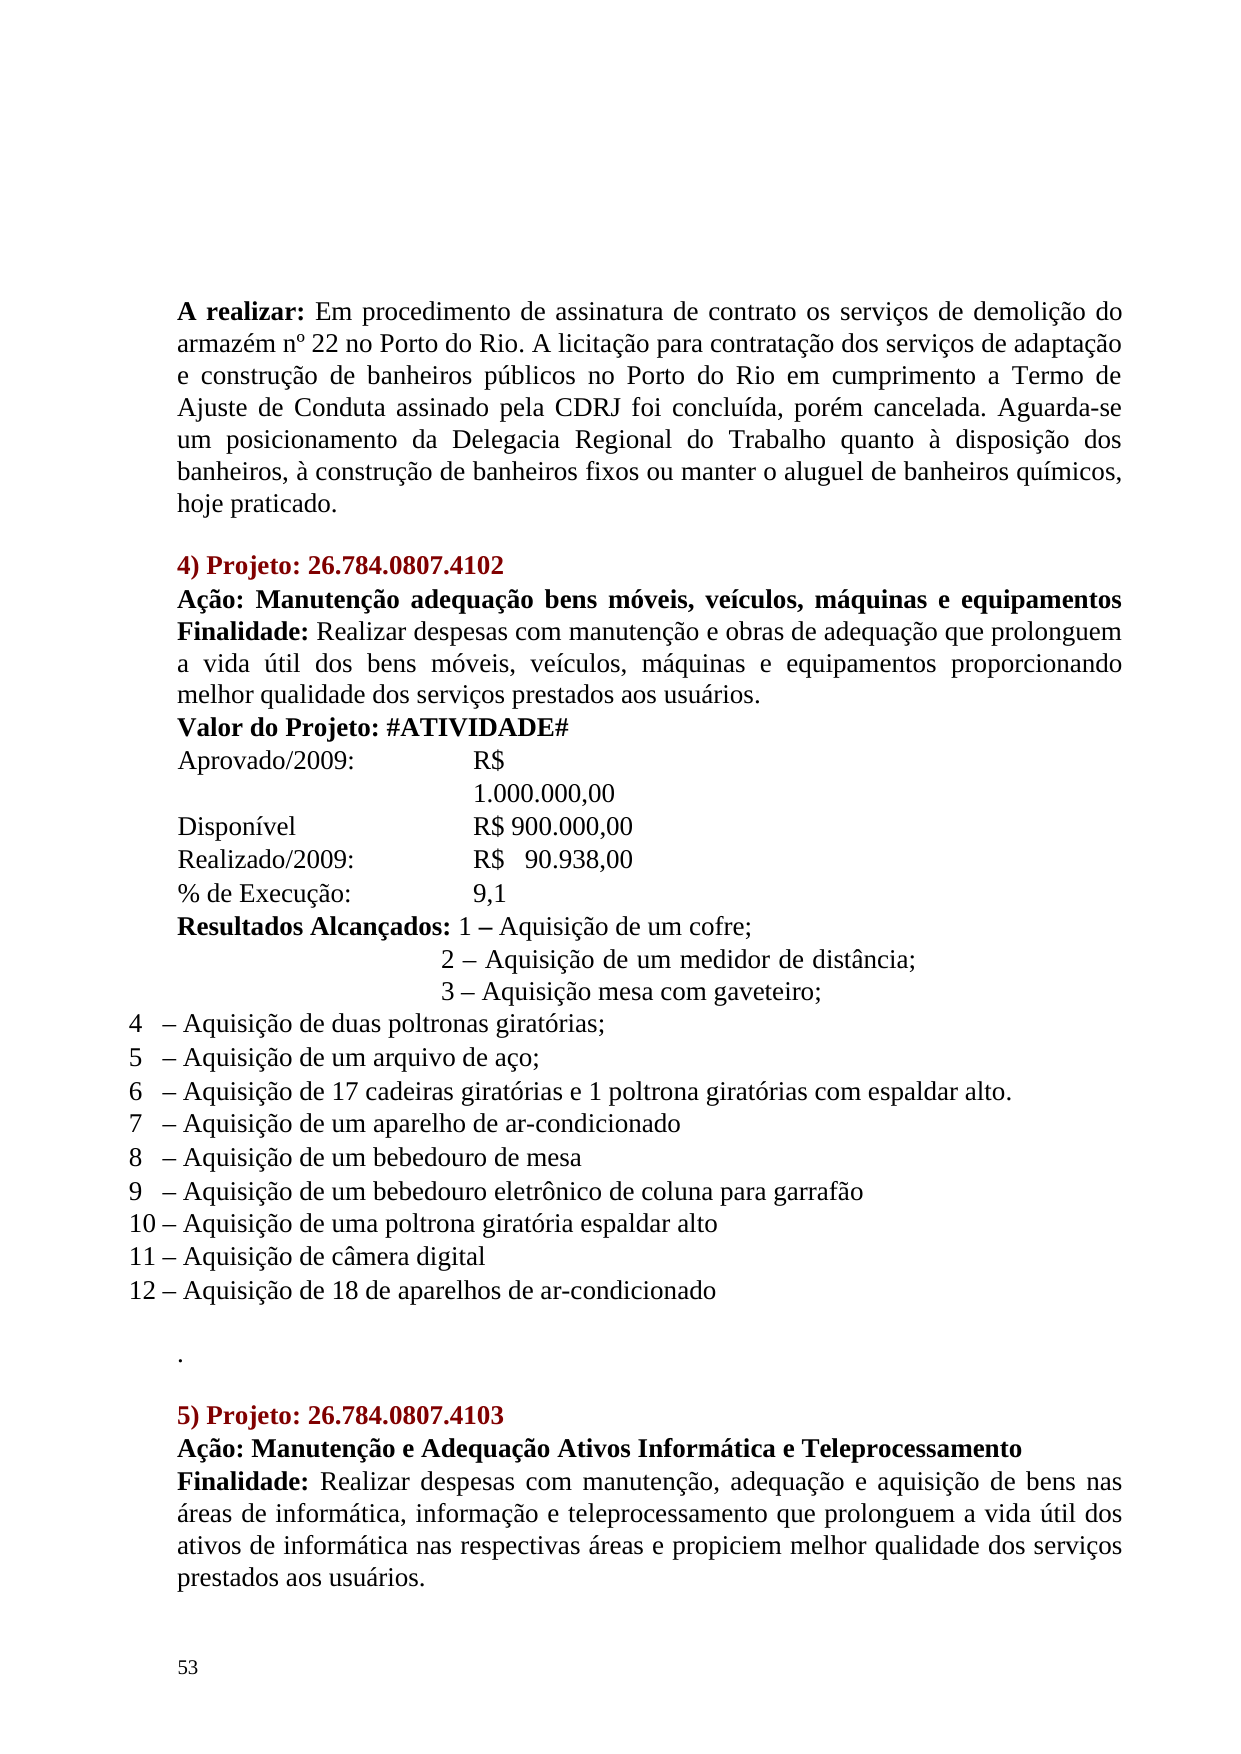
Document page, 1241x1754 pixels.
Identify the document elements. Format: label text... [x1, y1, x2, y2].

list – Aquisição de um arquivo de aço; [129, 1041, 1123, 1072]
table_cell Realizado/2009: [177, 844, 473, 877]
table_cell Disponível [177, 810, 473, 843]
text . [177, 1337, 1123, 1368]
list – Aquisição de 18 de aparelhos de ar-condicionado [129, 1274, 1123, 1305]
text 5) Projeto: 26.784.0807.4103 [177, 1399, 1142, 1430]
subtitle Ação: Manutenção e Adequação Ativos Informática e Teleprocessamento [177, 1432, 1133, 1463]
list – Aquisição de duas poltronas giratórias; [129, 1007, 1123, 1038]
text 4) Projeto: 26.784.0807.4102 [177, 549, 1142, 581]
table_cell % de Execução: [177, 877, 473, 910]
table_header Aprovado/2009: [177, 744, 473, 810]
text Finalidade: Realizar despesas com manutenção, adequação e aquisição de bens nas áreas de informática, informação e teleprocessamento que prolonguem a vida útil dos ativos de informática nas respectivas áreas e propiciem melhor qualidade dos serviços prestados aos usuários. [177, 1466, 1123, 1593]
list – Aquisição de 17 cadeiras giratórias e 1 poltrona giratórias com espaldar alto. [129, 1076, 1123, 1107]
table_cell R$ 90.938,00 [473, 844, 653, 877]
list – Aquisição de câmera digital [129, 1240, 1123, 1271]
text A realizar: Em procedimento de assinatura de contrato os serviços de demolição do armazém nº 22 no Porto do Rio. A licitação para contratação dos serviços de adaptação e construção de banheiros públicos no Porto do Rio em cumprimento a Termo de Ajuste de Conduta assinado pela CDRJ foi concluída, porém cancelada. Aguarda-se um posicionamento da Delegacia Regional do Trabalho quanto à disposição dos banheiros, à construção de banheiros fixos ou manter o aluguel de banheiros químicos, hoje praticado. [177, 295, 1123, 518]
list – Aquisição de um aparelho de ar-condicionado [129, 1107, 1123, 1139]
text Ação: Manutenção adequação bens móveis, veículos, máquinas e equipamentos Finalidade: Realizar despesas com manutenção e obras de adequação que prolonguem a vida útil dos bens móveis, veículos, máquinas e equipamentos proporcionando melhor qualidade dos serviços prestados aos usuários. [177, 583, 1123, 710]
text 2 – Aquisição de um medidor de distância; 3 – Aquisição mesa com gaveteiro; [441, 943, 917, 1006]
subtitle Valor do Projeto: #ATIVIDADE# [177, 711, 1133, 742]
table_cell R$ 900.000,00 [473, 810, 653, 843]
subtitle Resultados Alcançados: 1 – Aquisição de um cofre; [177, 910, 1133, 941]
list – Aquisição de um bebedouro de mesa [129, 1141, 1123, 1172]
list – Aquisição de um bebedouro eletrônico de coluna para garrafão [129, 1175, 1123, 1206]
list – Aquisição de uma poltrona giratória espaldar alto [129, 1207, 1123, 1238]
table_header R$ 1.000.000,00 [473, 744, 653, 810]
table_cell 9,1 [473, 877, 653, 910]
